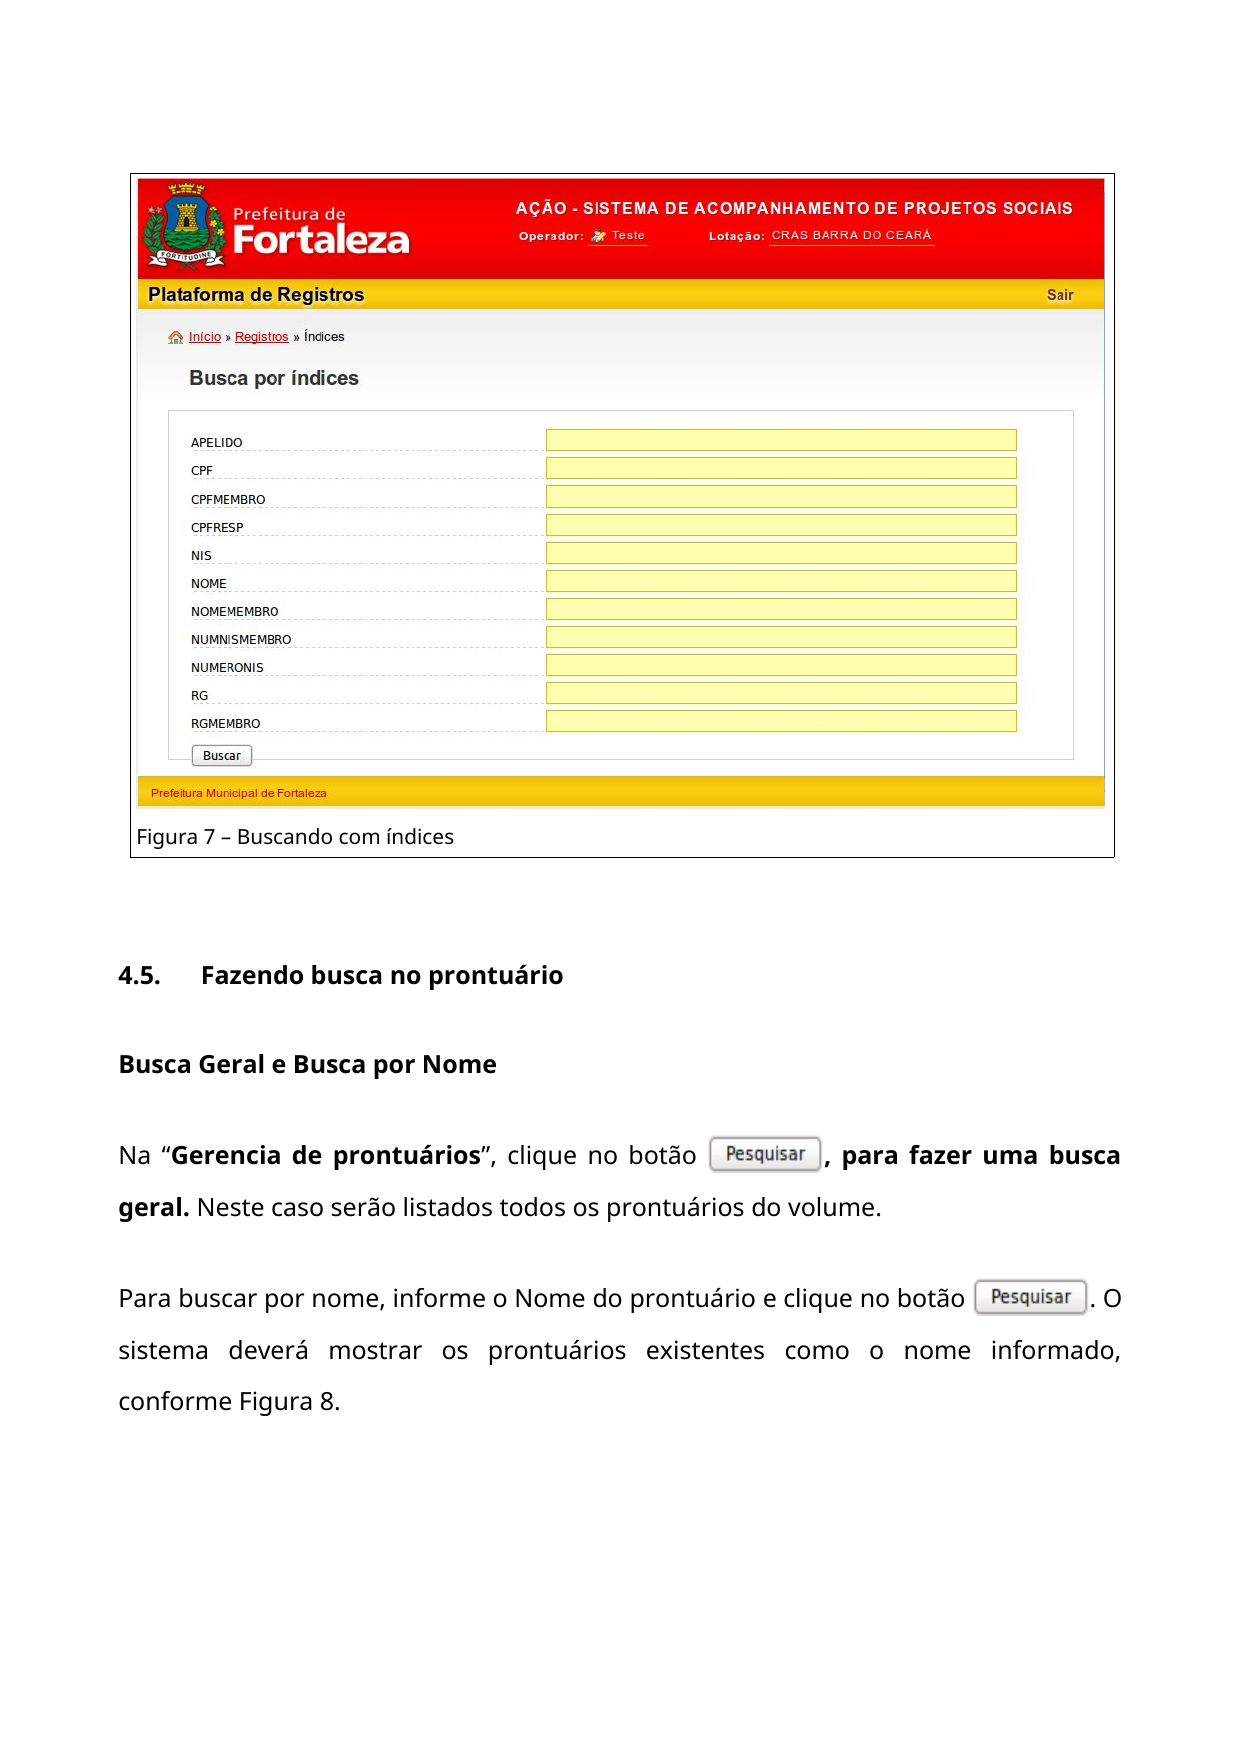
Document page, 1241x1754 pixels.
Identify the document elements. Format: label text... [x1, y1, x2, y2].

list Busca Geral e Busca por Nome [118, 1046, 1122, 1080]
list Fazendo busca no prontuário [118, 958, 1122, 992]
picture [707, 1134, 824, 1173]
table_header Figura 7 – Buscando com índices [131, 174, 1114, 857]
list Na “Gerencia de prontuários”, clique no botão , para fazer uma busca geral. Neste caso serão listados todos os prontuários do volume. [118, 1135, 1122, 1223]
picture [136, 178, 1105, 809]
list Para buscar por nome, informe o Nome do prontuário e clique no botão . O sistema deverá mostrar os prontuários existentes como o nome informado, conforme Figura 8. [118, 1278, 1122, 1418]
picture [972, 1278, 1090, 1316]
